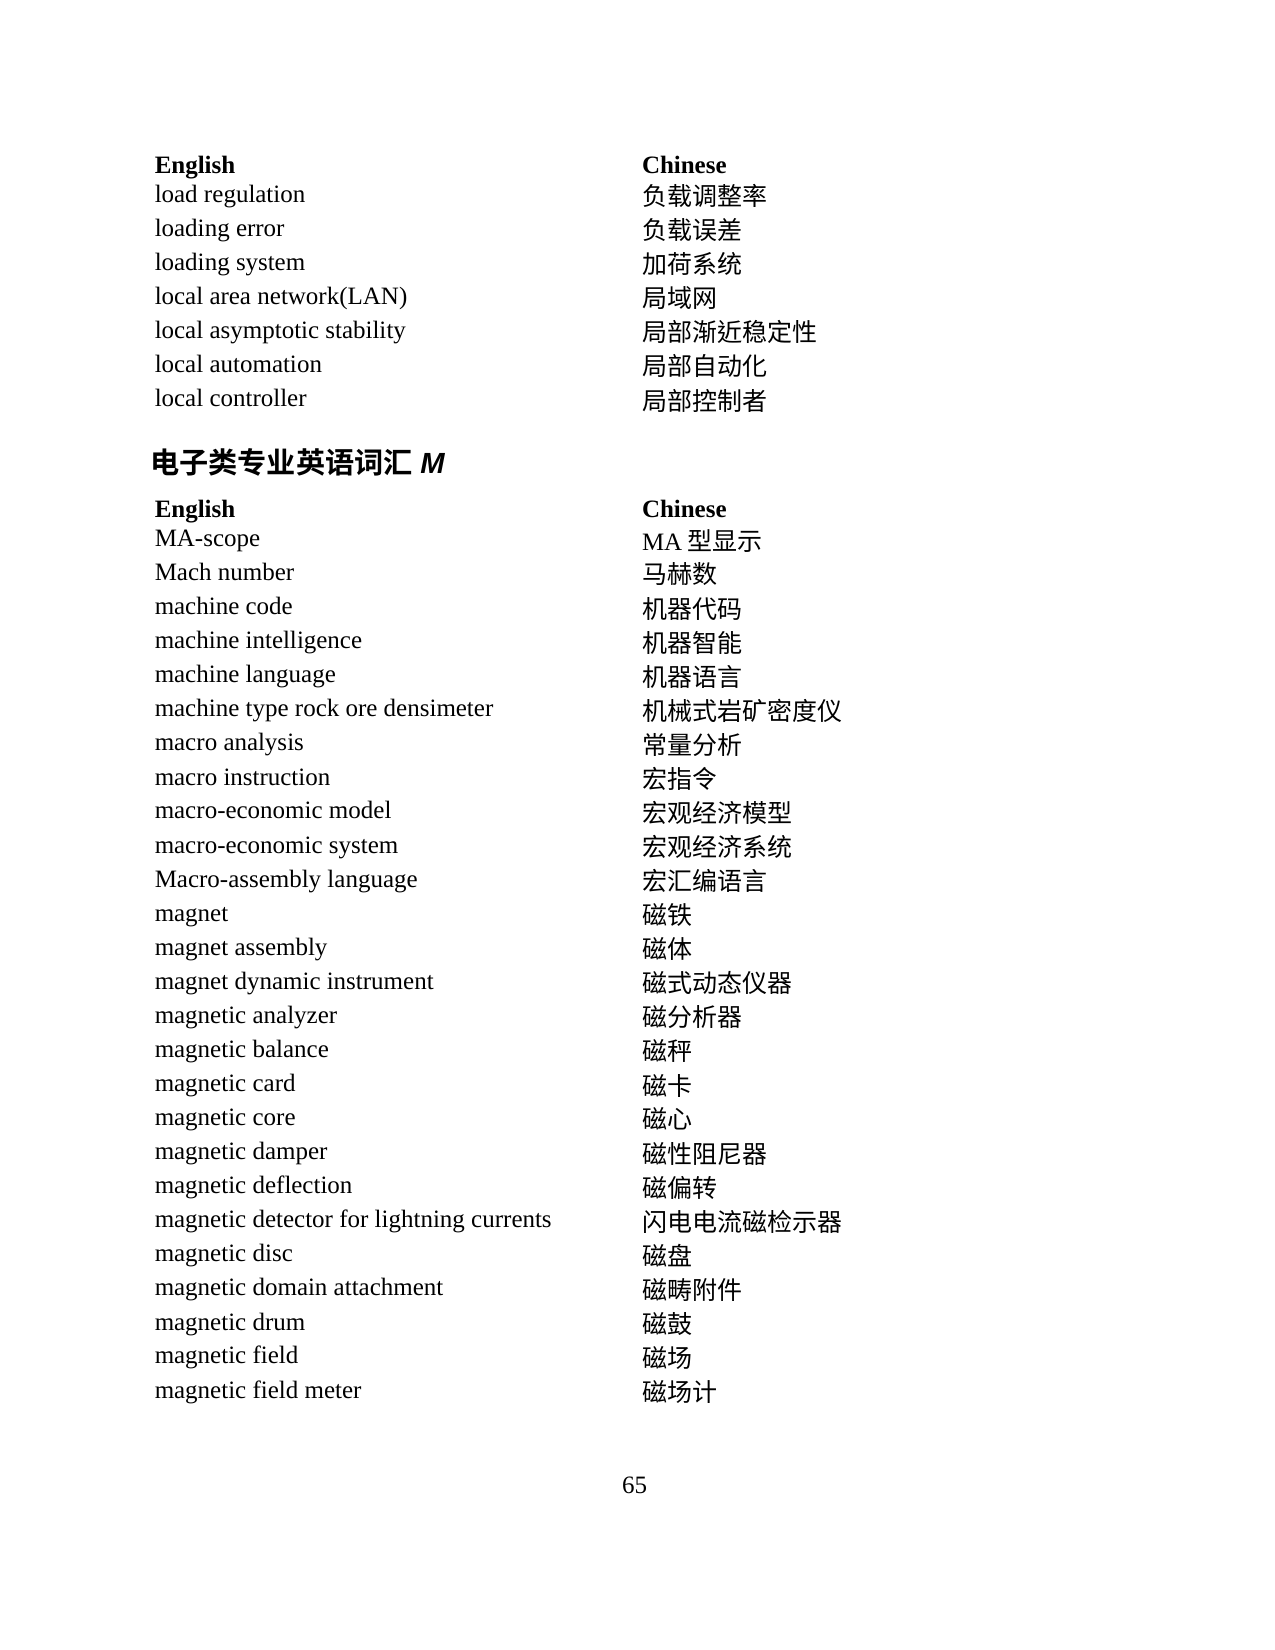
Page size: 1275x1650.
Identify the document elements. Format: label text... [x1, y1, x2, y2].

table_cell 磁体 [638, 932, 1125, 966]
table_cell 机器语言 [638, 659, 1125, 693]
table_cell magnetic analyzer [150, 1000, 637, 1034]
table_cell loading system [150, 247, 637, 281]
table_cell MA型显示 [638, 523, 1125, 557]
table_cell 磁鼓 [638, 1307, 1125, 1341]
table_cell 磁式动态仪器 [638, 966, 1125, 1000]
table_cell magnetic disc [150, 1239, 637, 1272]
table_cell magnetic field [150, 1341, 637, 1375]
table_cell 磁场 [638, 1341, 1125, 1375]
table_cell 磁偏转 [638, 1170, 1125, 1204]
table_cell 宏观经济模型 [638, 796, 1125, 830]
table_header English [150, 150, 637, 179]
table_header Chinese [638, 494, 1125, 523]
table_cell 局部自动化 [638, 349, 1125, 383]
table_cell 局部渐近稳定性 [638, 315, 1125, 349]
table_cell 磁秤 [638, 1034, 1125, 1068]
table_cell 磁铁 [638, 898, 1125, 932]
table_cell macro analysis [150, 728, 637, 762]
table_cell 磁畴附件 [638, 1273, 1125, 1307]
table_cell 磁分析器 [638, 1000, 1125, 1034]
table_cell magnetic damper [150, 1136, 637, 1170]
table_cell machine intelligence [150, 625, 637, 659]
table_cell macro-economic model [150, 796, 637, 830]
table_cell MA-scope [150, 523, 637, 557]
table_cell magnetic domain attachment [150, 1273, 637, 1307]
table_cell Mach number [150, 557, 637, 591]
table_cell 马赫数 [638, 557, 1125, 591]
table_cell local automation [150, 349, 637, 383]
table_header English [150, 494, 637, 523]
table_cell local controller [150, 383, 637, 417]
table_cell 磁心 [638, 1102, 1125, 1136]
table_cell load regulation [150, 179, 637, 213]
table_cell 常量分析 [638, 728, 1125, 762]
table_cell machine code [150, 591, 637, 625]
table_cell 闪电电流磁检示器 [638, 1204, 1125, 1238]
subtitle 电子类专业英语词汇 M [150, 442, 1125, 482]
table_cell magnet [150, 898, 637, 932]
table_cell 加荷系统 [638, 247, 1125, 281]
table_cell magnetic deflection [150, 1170, 637, 1204]
table_header Chinese [638, 150, 1125, 179]
table_cell 宏汇编语言 [638, 864, 1125, 898]
table_cell 负载调整率 [638, 179, 1125, 213]
table_cell 宏指令 [638, 762, 1125, 796]
table_cell machine type rock ore densimeter [150, 694, 637, 727]
table_cell local asymptotic stability [150, 315, 637, 349]
table_cell magnetic core [150, 1102, 637, 1136]
table_cell 机器代码 [638, 591, 1125, 625]
table_cell 负载误差 [638, 213, 1125, 247]
table_cell magnet dynamic instrument [150, 966, 637, 1000]
table_cell 磁场计 [638, 1375, 1125, 1409]
table_cell magnetic balance [150, 1034, 637, 1068]
table_cell 局部控制者 [638, 383, 1125, 417]
table_cell macro instruction [150, 762, 637, 796]
table_cell 局域网 [638, 281, 1125, 315]
table_cell magnetic field meter [150, 1375, 637, 1409]
table_cell magnetic detector for lightning currents [150, 1204, 637, 1238]
table_cell 宏观经济系统 [638, 830, 1125, 864]
table_cell magnetic card [150, 1068, 637, 1102]
table_cell Macro-assembly language [150, 864, 637, 898]
table_cell 机械式岩矿密度仪 [638, 694, 1125, 727]
table_cell machine language [150, 659, 637, 693]
table_cell 磁性阻尼器 [638, 1136, 1125, 1170]
table_cell macro-economic system [150, 830, 637, 864]
table_cell 磁盘 [638, 1239, 1125, 1272]
table_cell magnet assembly [150, 932, 637, 966]
table_cell local area network(LAN) [150, 281, 637, 315]
table_cell 磁卡 [638, 1068, 1125, 1102]
table_cell magnetic drum [150, 1307, 637, 1341]
table_cell loading error [150, 213, 637, 247]
table_cell 机器智能 [638, 625, 1125, 659]
